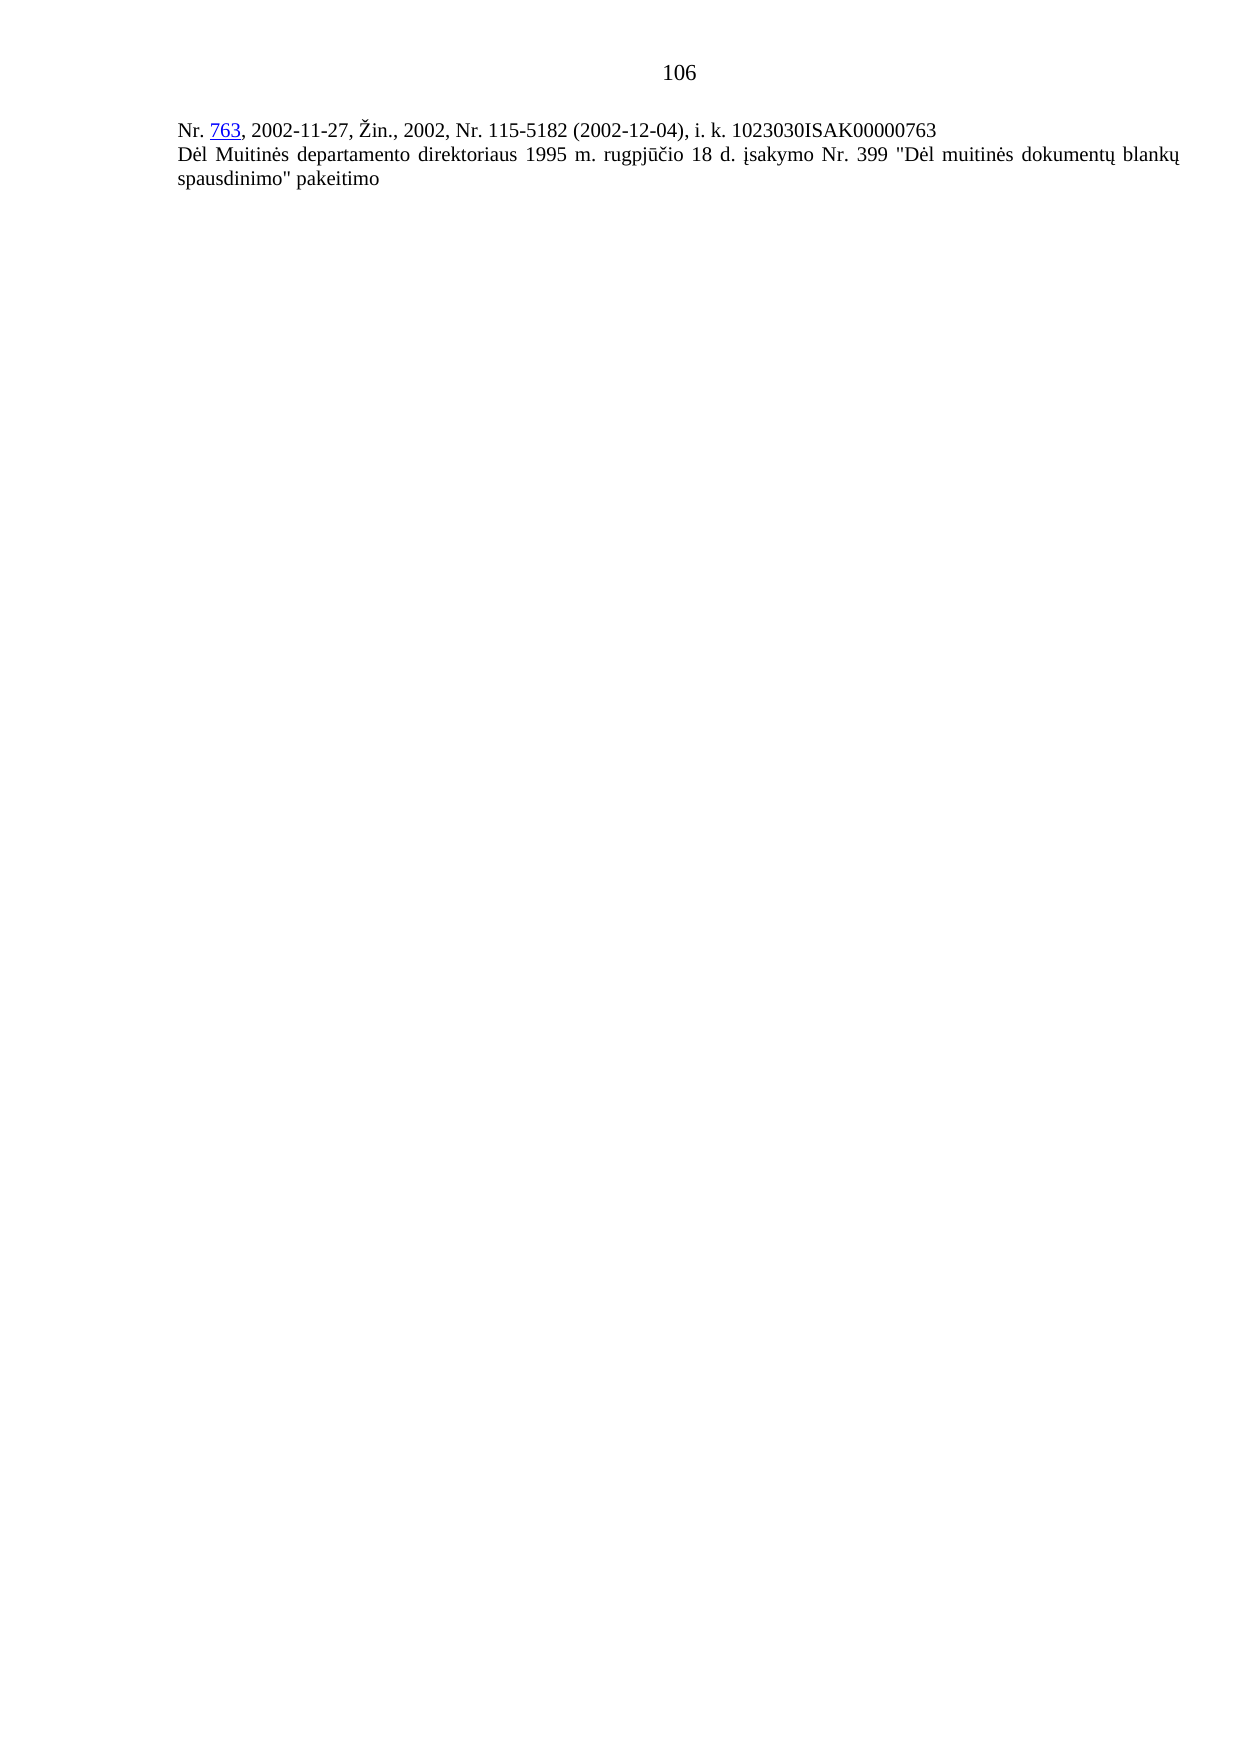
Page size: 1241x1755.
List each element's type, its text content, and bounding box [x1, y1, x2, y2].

text Nr. 763, 2002-11-27, Žin., 2002, Nr. 115-5182 (2002-12-04), i. k. 1023030ISAK00000763 [177, 118, 1181, 142]
text Dėl Muitinės departamento direktoriaus 1995 m. rugpjūčio 18 d. įsakymo Nr. 399 "Dėl muitinės dokumentų blankų spausdinimo" pakeitimo [177, 142, 1181, 190]
